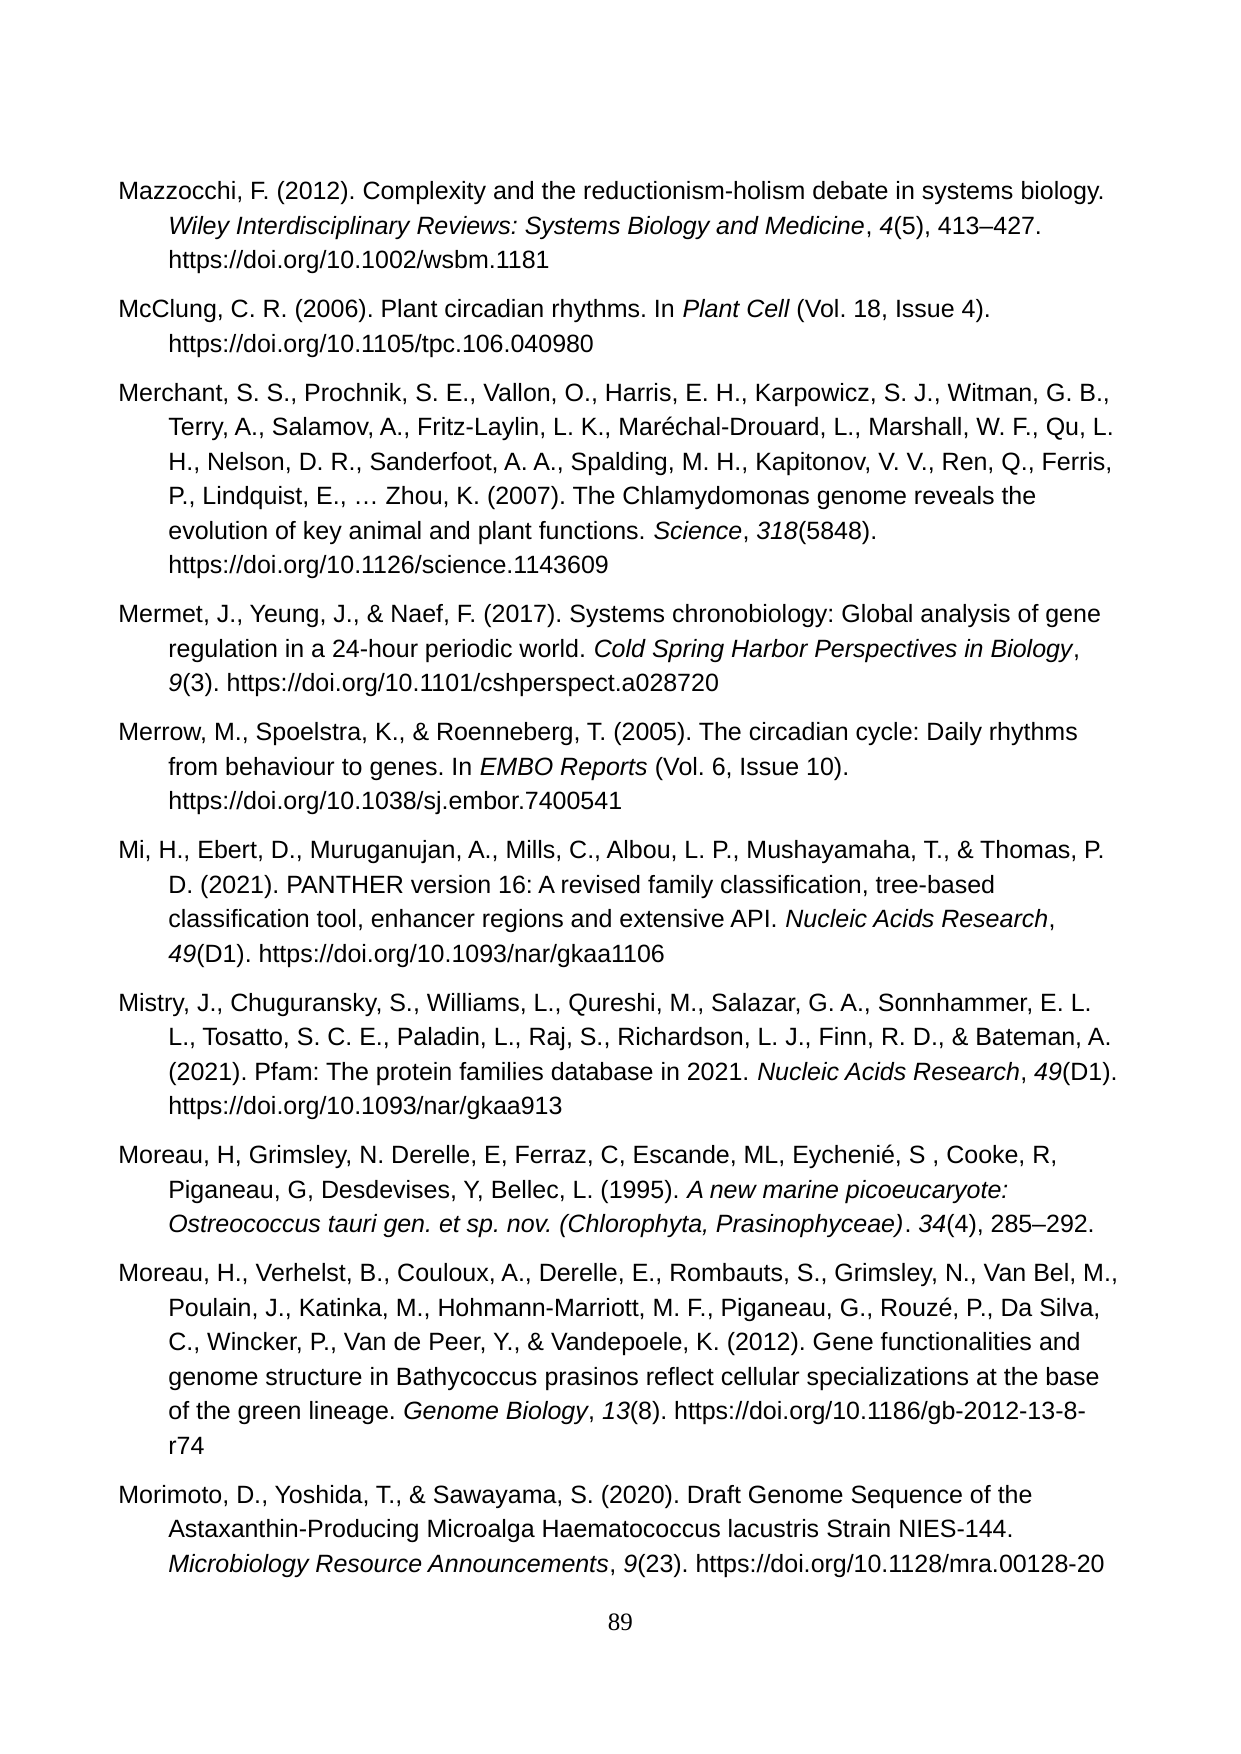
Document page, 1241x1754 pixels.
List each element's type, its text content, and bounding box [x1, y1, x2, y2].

text Merchant, S. S., Prochnik, S. E., Vallon, O., Harris, E. H., Karpowicz, S. J., Witman, G. B., Terry, A., Salamov, A., Fritz-Laylin, L. K., Maréchal-Drouard, L., Marshall, W. F., Qu, L. H., Nelson, D. R., Sanderfoot, A. A., Spalding, M. H., Kapitonov, V. V., Ren, Q., Ferris, P., Lindquist, E., … Zhou, K. (2007). The Chlamydomonas genome reveals the evolution of key animal and plant functions. Science, 318(5848). https://doi.org/10.1126/science.1143609 [118, 378, 1122, 579]
text Mazzocchi, F. (2012). Complexity and the reductionism-holism debate in systems biology. Wiley Interdisciplinary Reviews: Systems Biology and Medicine, 4(5), 413–427. https://doi.org/10.1002/wsbm.1181 [118, 176, 1122, 274]
text McClung, C. R. (2006). Plant circadian rhythms. In Plant Cell (Vol. 18, Issue 4). https://doi.org/10.1105/tpc.106.040980 [118, 294, 1122, 358]
text Moreau, H, Grimsley, N. Derelle, E, Ferraz, C, Escande, ML, Eychenié, S , Cooke, R, Piganeau, G, Desdevises, Y, Bellec, L. (1995). A new marine picoeucaryote: Ostreococcus tauri gen. et sp. nov. (Chlorophyta, Prasinophyceae). 34(4), 285–292. [118, 1140, 1122, 1238]
text Merrow, M., Spoelstra, K., & Roenneberg, T. (2005). The circadian cycle: Daily rhythms from behaviour to genes. In EMBO Reports (Vol. 6, Issue 10). https://doi.org/10.1038/sj.embor.7400541 [118, 717, 1122, 815]
text Mermet, J., Yeung, J., & Naef, F. (2017). Systems chronobiology: Global analysis of gene regulation in a 24-hour periodic world. Cold Spring Harbor Perspectives in Biology, 9(3). https://doi.org/10.1101/cshperspect.a028720 [118, 599, 1122, 697]
text Mistry, J., Chuguransky, S., Williams, L., Qureshi, M., Salazar, G. A., Sonnhammer, E. L. L., Tosatto, S. C. E., Paladin, L., Raj, S., Richardson, L. J., Finn, R. D., & Bateman, A. (2021). Pfam: The protein families database in 2021. Nucleic Acids Research, 49(D1). https://doi.org/10.1093/nar/gkaa913 [118, 988, 1122, 1120]
text Mi, H., Ebert, D., Muruganujan, A., Mills, C., Albou, L. P., Mushayamaha, T., & Thomas, P. D. (2021). PANTHER version 16: A revised family classification, tree-based classification tool, enhancer regions and extensive API. Nucleic Acids Research, 49(D1). https://doi.org/10.1093/nar/gkaa1106 [118, 835, 1122, 968]
text Moreau, H., Verhelst, B., Couloux, A., Derelle, E., Rombauts, S., Grimsley, N., Van Bel, M., Poulain, J., Katinka, M., Hohmann-Marriott, M. F., Piganeau, G., Rouzé, P., Da Silva, C., Wincker, P., Van de Peer, Y., & Vandepoele, K. (2012). Gene functionalities and genome structure in Bathycoccus prasinos reflect cellular specializations at the base of the green lineage. Genome Biology, 13(8). https://doi.org/10.1186/gb-2012-13-8-r74 [118, 1258, 1122, 1459]
text Morimoto, D., Yoshida, T., & Sawayama, S. (2020). Draft Genome Sequence of the Astaxanthin-Producing Microalga Haematococcus lacustris Strain NIES-144. Microbiology Resource Announcements, 9(23). https://doi.org/10.1128/mra.00128-20 [118, 1480, 1122, 1578]
